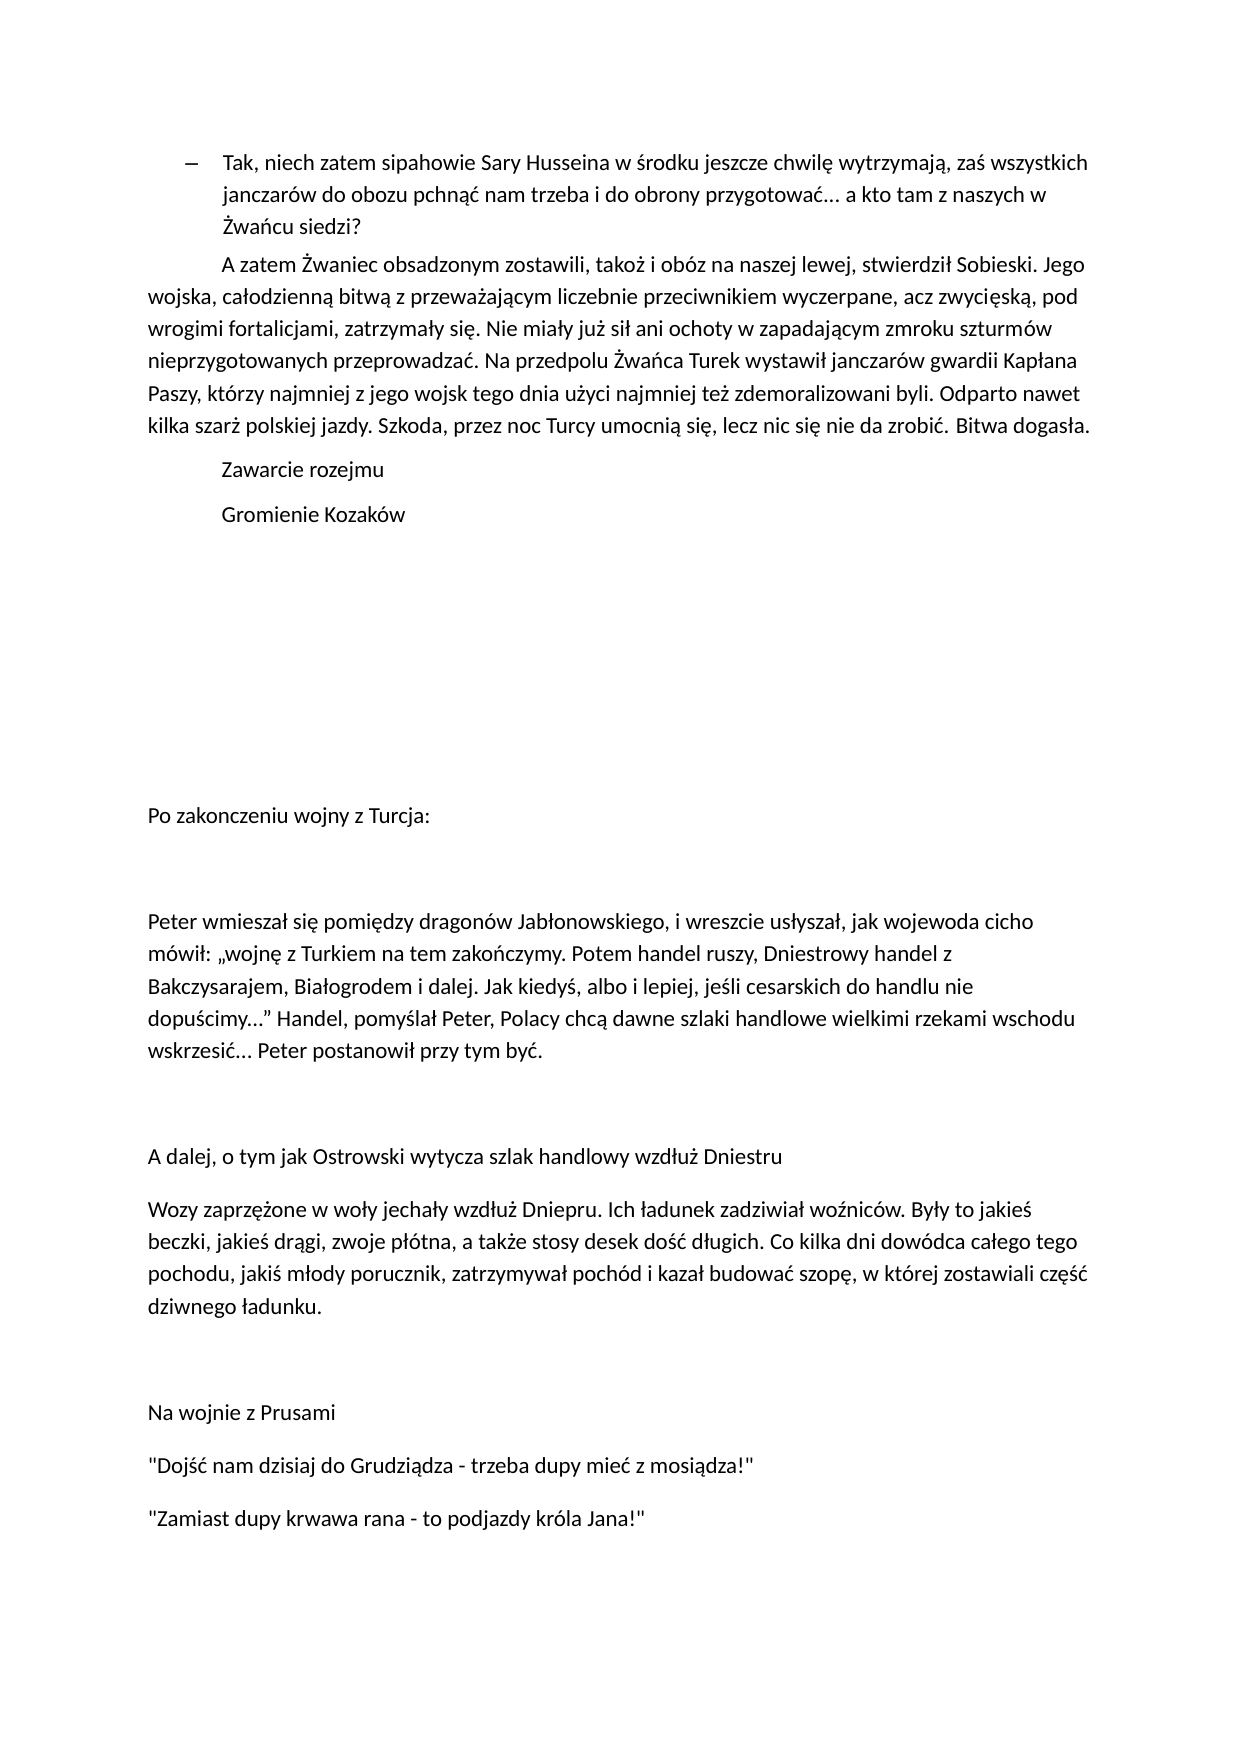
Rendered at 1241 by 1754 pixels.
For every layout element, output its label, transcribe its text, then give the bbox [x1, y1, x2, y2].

text Zawarcie rozejmu [148, 456, 1093, 484]
text Na wojnie z Prusami [148, 1398, 1093, 1426]
text "Zamiast dupy krwawa rana - to podjazdy króla Jana!" [148, 1504, 1093, 1532]
text A dalej, o tym jak Ostrowski wytycza szlak handlowy wzdłuż Dniestru [148, 1142, 1093, 1170]
text Wozy zaprzężone w woły jechały wzdłuż Dniepru. Ich ładunek zadziwiał woźniców. Były to jakieś beczki, jakieś drągi, zwoje płótna, a także stosy desek dość długich. Co kilka dni dowódca całego tego pochodu, jakiś młody porucznik, zatrzymywał pochód i kazał budować szopę, w której zostawiali część dziwnego ładunku. [148, 1195, 1093, 1320]
text Gromienie Kozaków [148, 500, 1093, 528]
text Po zakonczeniu wojny z Turcja: [148, 801, 1093, 829]
text Peter wmieszał się pomiędzy dragonów Jabłonowskiego, i wreszcie usłyszał, jak wojewoda cicho mówił: „wojnę z Turkiem na tem zakończymy. Potem handel ruszy, Dniestrowy handel z Bakczysarajem, Białogrodem i dalej. Jak kiedyś, albo i lepiej, jeśli cesarskich do handlu nie dopuścimy...” Handel, pomyślał Peter, Polacy chcą dawne szlaki handlowe wielkimi rzekami wschodu wskrzesić... Peter postanowił przy tym być. [148, 907, 1093, 1064]
text "Dojść nam dzisiaj do Grudziądza - trzeba dupy mieć z mosiądza!" [148, 1451, 1093, 1479]
text A zatem Żwaniec obsadzonym zostawili, takoż i obóz na naszej lewej, stwierdził Sobieski. Jego wojska, całodzienną bitwą z przeważającym liczebnie przeciwnikiem wyczerpane, acz zwycięską, pod wrogimi fortalicjami, zatrzymały się. Nie miały już sił ani ochoty w zapadającym zmroku szturmów nieprzygotowanych przeprowadzać. Na przedpolu Żwańca Turek wystawił janczarów gwardii Kapłana Paszy, którzy najmniej z jego wojsk tego dnia użyci najmniej też zdemoralizowani byli. Odparto nawet kilka szarż polskiej jazdy. Szkoda, przez noc Turcy umocnią się, lecz nic się nie da zrobić. Bitwa dogasła. [148, 250, 1093, 439]
list Tak, niech zatem sipahowie Sary Husseina w środku jeszcze chwilę wytrzymają, zaś wszystkich janczarów do obozu pchnąć nam trzeba i do obrony przygotować... a kto tam z naszych w Żwańcu siedzi? [185, 148, 1093, 240]
